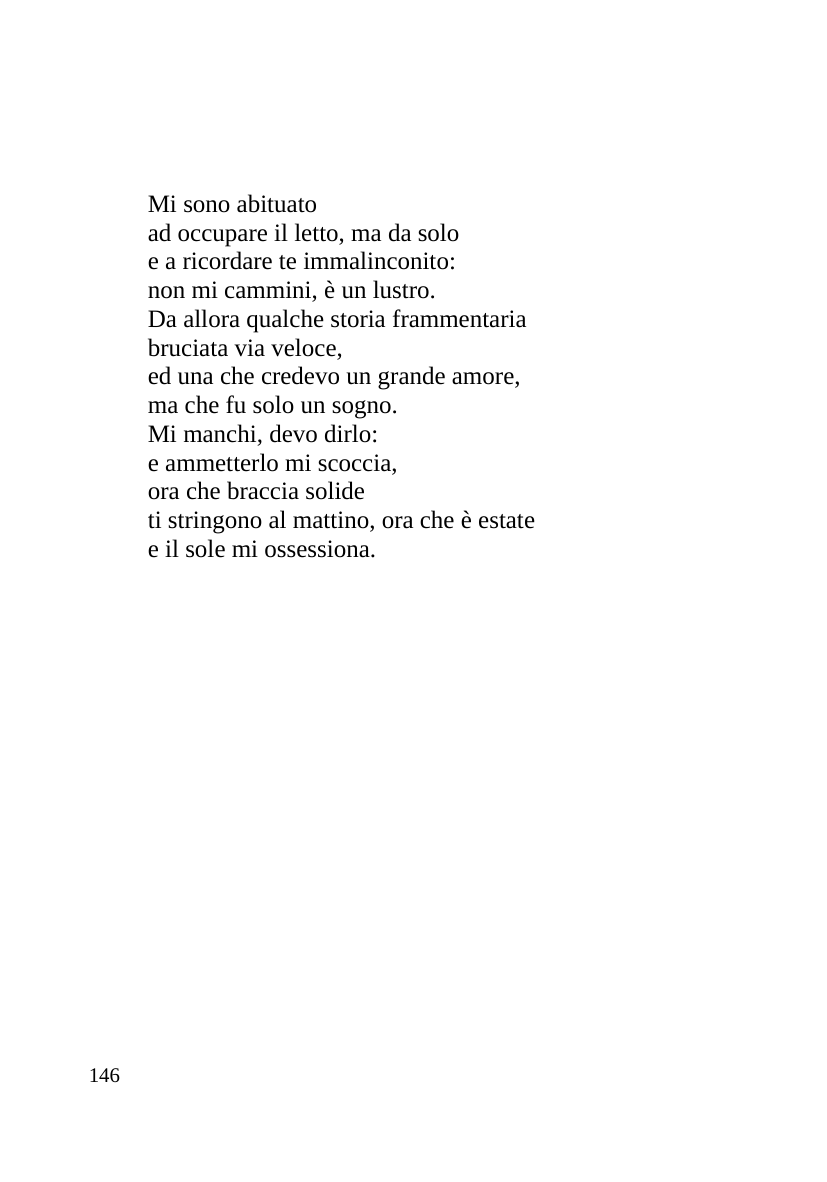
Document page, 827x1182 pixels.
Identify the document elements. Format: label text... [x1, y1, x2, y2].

text non mi cammini, è un lustro. [148, 275, 738, 304]
text Mi manchi, devo dirlo: [148, 419, 738, 448]
text bruciata via veloce, [148, 333, 738, 361]
text ad occupare il letto, ma da solo [148, 218, 738, 246]
text Da allora qualche storia frammentaria [148, 304, 738, 333]
text ti stringono al mattino, ora che è estate [148, 505, 738, 534]
text e ammetterlo mi scoccia, [148, 448, 738, 476]
text e a ricordare te immalinconito: [148, 246, 738, 275]
text ora che braccia solide [148, 476, 738, 505]
text Mi sono abituato [148, 189, 738, 218]
text ma che fu solo un sogno. [148, 390, 738, 419]
text e il sole mi ossessiona. [148, 534, 738, 563]
text ed una che credevo un grande amore, [148, 361, 738, 390]
